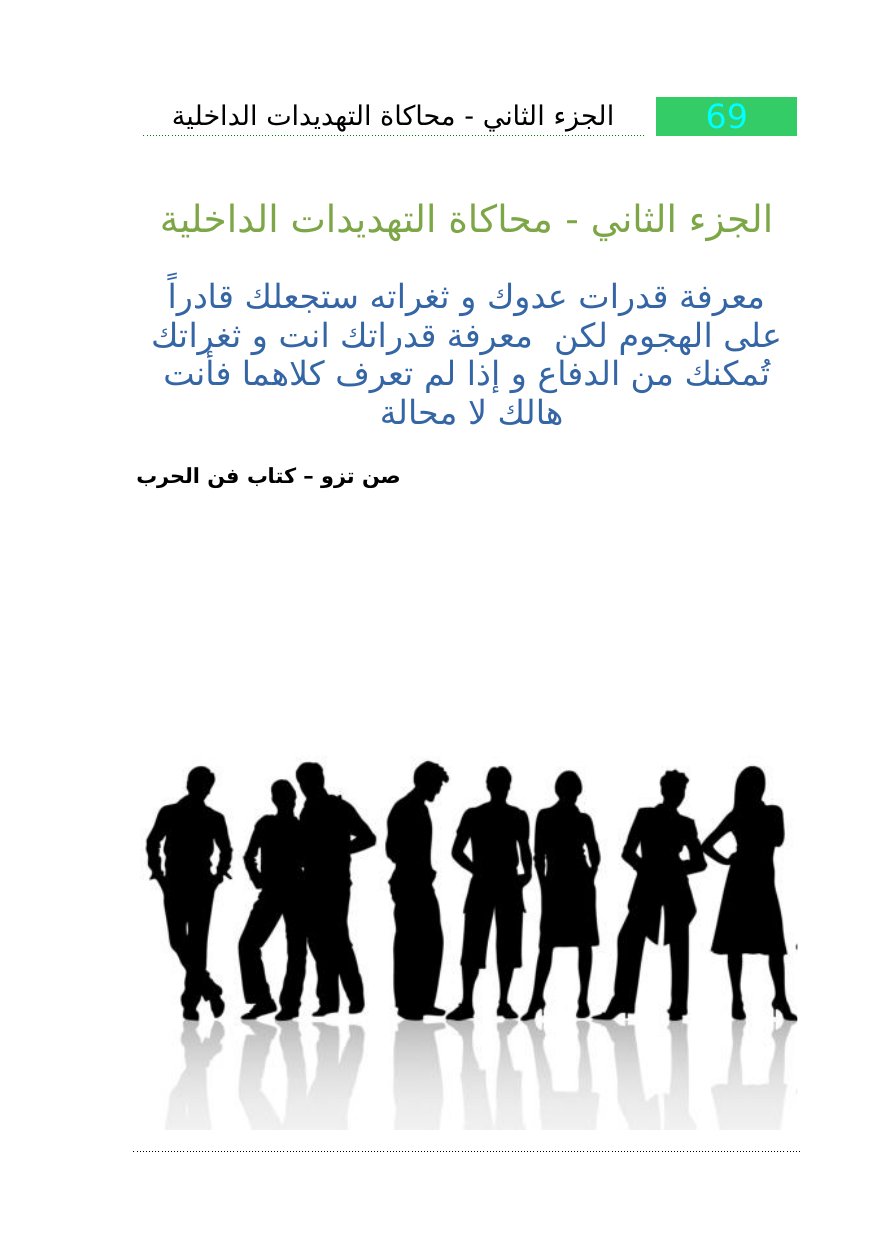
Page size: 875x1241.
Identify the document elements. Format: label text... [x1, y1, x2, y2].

text معرفة قدرات عدوك و ثغراته ستجعلك قادراً على الهجوم لكن معرفة قدراتك انت و ثغراتك تُمكنك من الدفاع و إذا لم تعرف كلاهما فأنت هالك لا محالة [136, 277, 797, 433]
text صن تزو – كتاب فن الحرب [136, 464, 797, 488]
picture [130, 704, 798, 1130]
subtitle الجزء الثاني - محاكاة التهديدات الداخلية [136, 198, 797, 242]
